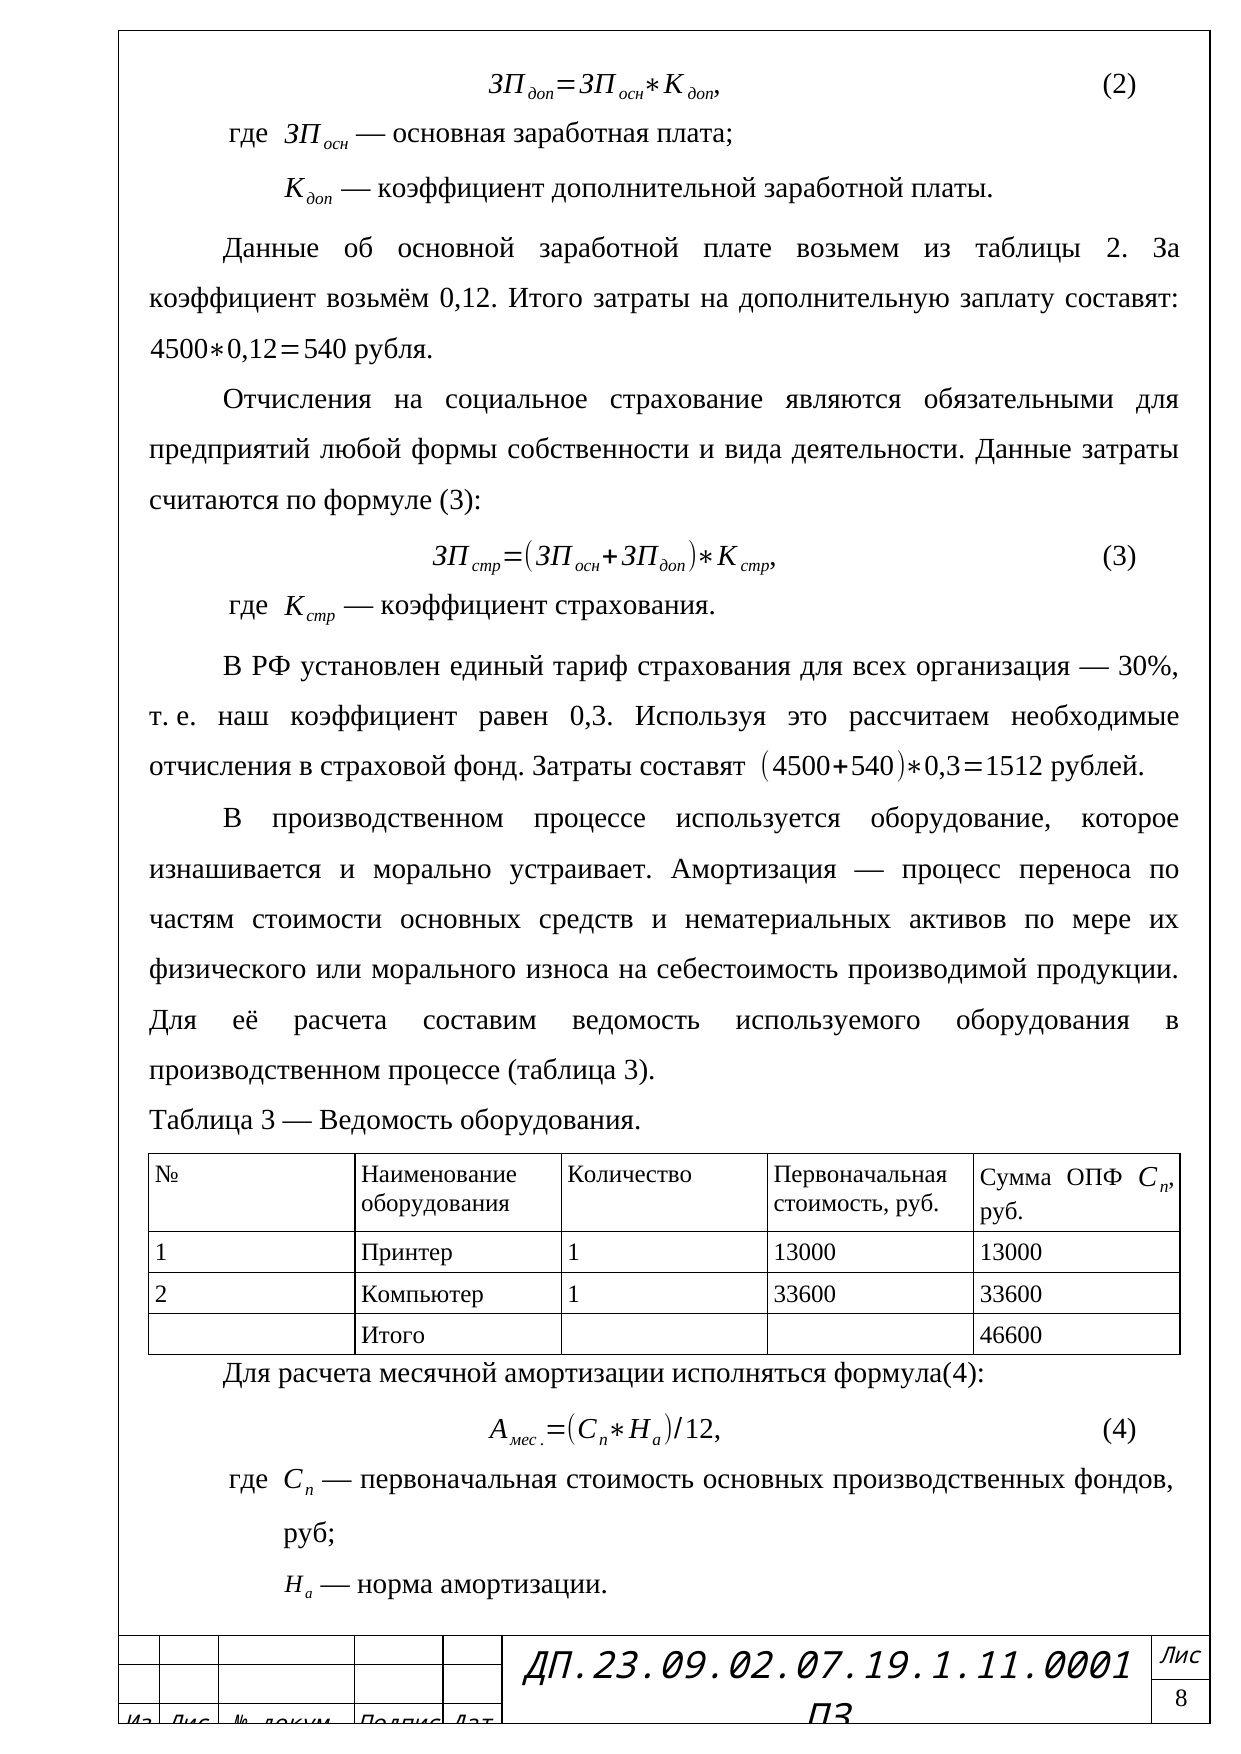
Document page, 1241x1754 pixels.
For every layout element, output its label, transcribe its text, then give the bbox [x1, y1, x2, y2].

table_header (2) [1059, 60, 1180, 109]
table_cell 1 [562, 1232, 767, 1272]
text Данные об основной заработной плате возьмем из таблицы 2. За коэффициент возьмём 0,12. Итого затраты на дополнительную заплату составят: рубля. [149, 230, 1180, 364]
text В производственном процессе используется оборудование, которое изнашивается и морально устраивает. Амортизация — процесс переноса по частям стоимости основных средств и нематериальных активов по мере их физического или морального износа на себестоимость производимой продукции. Для её расчета составим ведомость используемого оборудования в производственном процессе (таблица 3). [149, 801, 1180, 1086]
table_cell где [149, 1455, 277, 1624]
table_cell Компьютер [356, 1273, 561, 1313]
table_header , [149, 60, 1059, 109]
text Для расчета месячной амортизации исполняться формула(4): [149, 1355, 1180, 1389]
table_cell 2 [149, 1273, 354, 1313]
table_header Количество [562, 1154, 767, 1231]
table_header № [149, 1154, 354, 1231]
table_cell где [149, 582, 277, 648]
text Отчисления на социальное страхование являются обязательными для предприятий любой формы собственности и вида деятельности. Данные затраты считаются по формуле (3): [149, 381, 1180, 516]
table_header Наименование оборудования [356, 1154, 561, 1231]
table_cell — основная заработная плата; — коэффициент дополнительной заработной платы. [278, 110, 1180, 230]
table_cell 33600 [974, 1273, 1179, 1313]
table_cell Принтер [356, 1232, 561, 1272]
table_cell [768, 1314, 973, 1354]
text В РФ установлен единый тариф страхования для всех организация — 30%, т. е. наш коэффициент равен 0,3. Используя это рассчитаем необходимые отчисления в страховой фонд. Затраты составят рублей. [149, 648, 1180, 784]
table_cell 46600 [974, 1314, 1179, 1354]
table_cell [562, 1314, 767, 1354]
table_header , [149, 1406, 1059, 1455]
table_cell где [149, 110, 277, 230]
table_cell 13000 [768, 1232, 973, 1272]
table_cell — коэффициент страхования. [278, 582, 1180, 648]
text Таблица 3 — Ведомость оборудования. [149, 1102, 1180, 1136]
table_cell — первоначальная стоимость основных производственных фондов, руб; — норма амортизации. [278, 1455, 1180, 1624]
table_header Сумма ОПФ , руб. [974, 1154, 1179, 1231]
table_header Первоначальная стоимость, руб. [768, 1154, 973, 1231]
table_cell 1 [149, 1232, 354, 1272]
table_header (4) [1059, 1406, 1180, 1455]
table_cell 33600 [768, 1273, 973, 1313]
table_cell [149, 1314, 354, 1354]
table_cell 1 [562, 1273, 767, 1313]
table_cell Итого [356, 1314, 561, 1354]
table_header (3) [1059, 532, 1180, 582]
table_cell 13000 [974, 1232, 1179, 1272]
table_header , [149, 532, 1059, 582]
